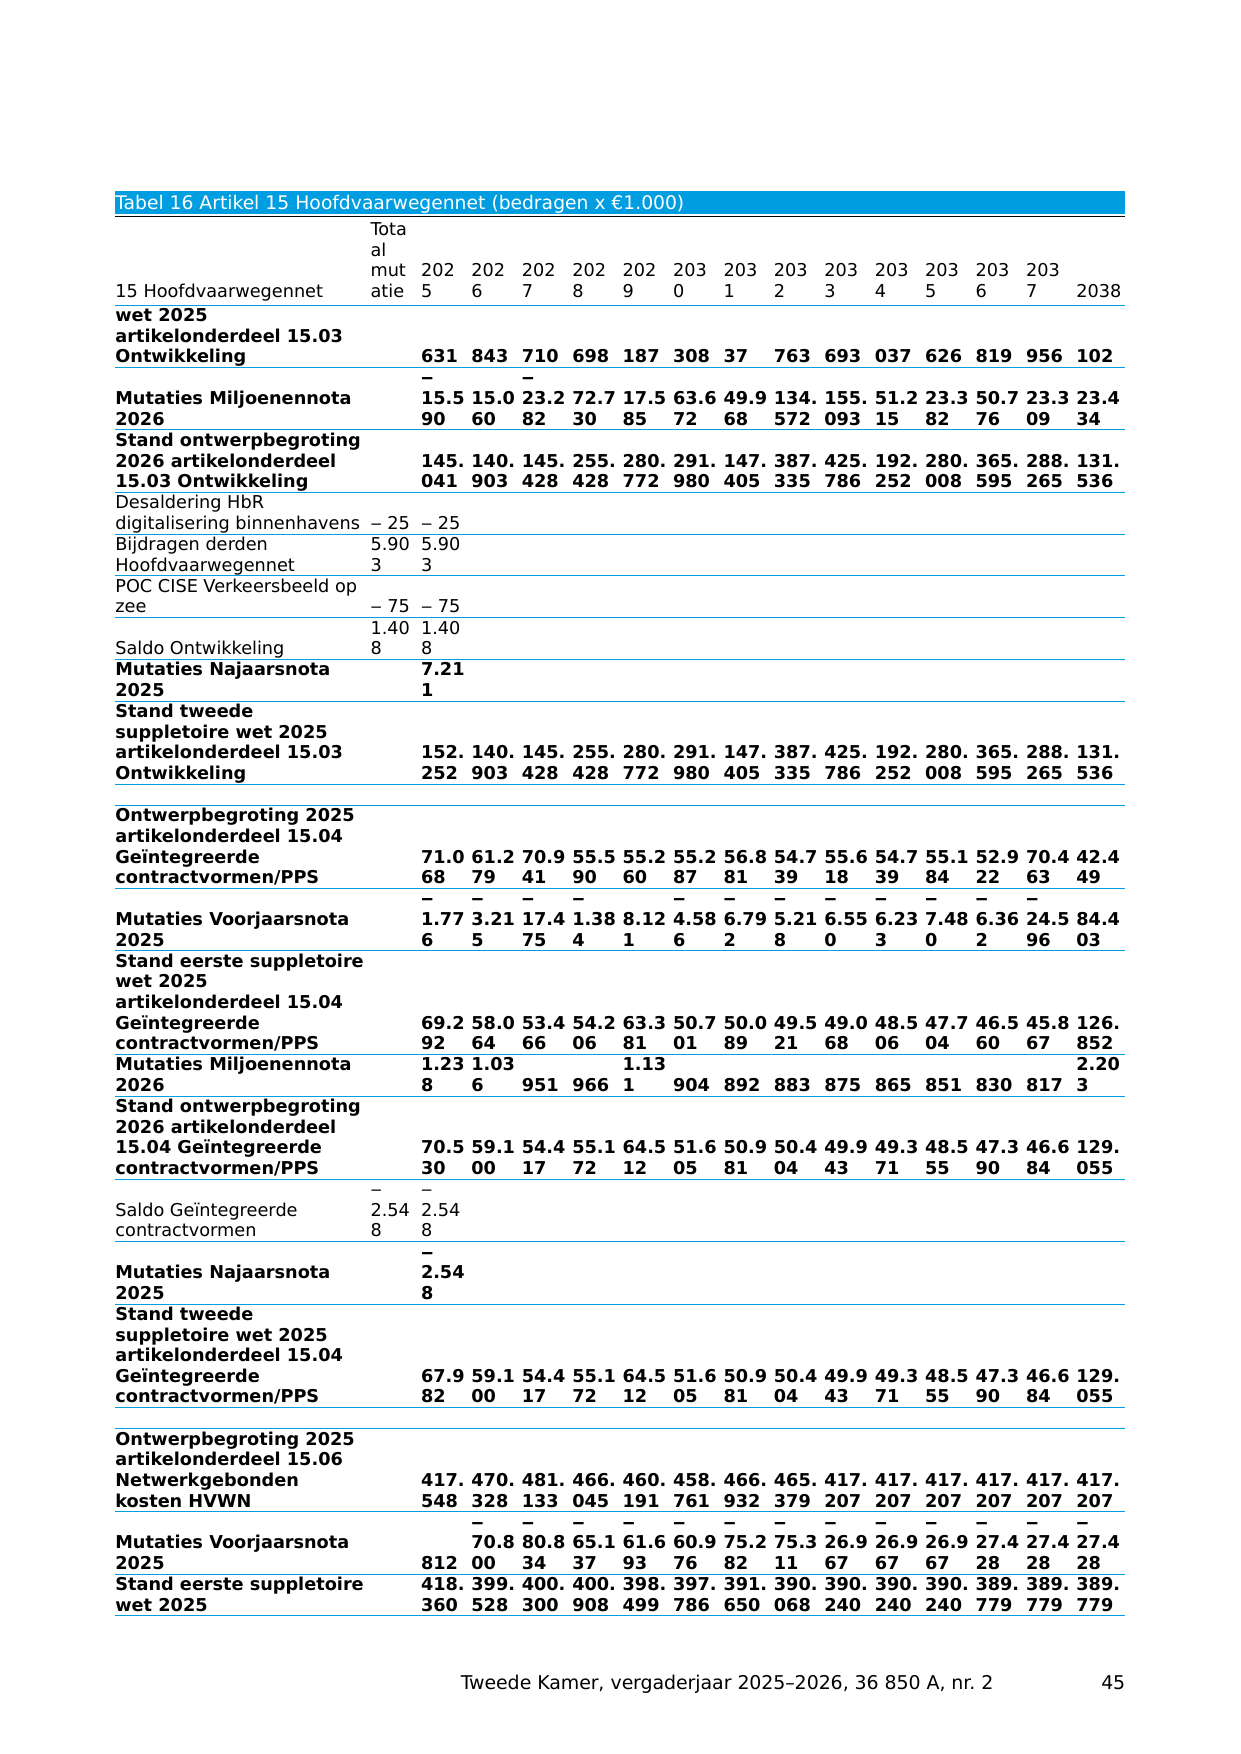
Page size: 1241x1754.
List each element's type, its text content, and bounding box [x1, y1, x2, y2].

table_cell [821, 1180, 872, 1241]
table_cell 50.404 [771, 1305, 821, 1407]
table_cell [620, 1242, 670, 1303]
table_cell 830 [973, 1055, 1023, 1096]
table_cell 50.981 [720, 1097, 771, 1179]
table_cell [720, 493, 771, 533]
table_cell ‒ 1.776 [418, 889, 468, 950]
table_cell 400.908 [569, 1575, 619, 1615]
table_cell 466.932 [720, 1429, 771, 1511]
table_cell 904 [670, 1055, 720, 1096]
table_cell [519, 1408, 569, 1428]
table_cell [973, 1408, 1023, 1428]
table_cell 365.595 [973, 430, 1023, 492]
table_cell [468, 1180, 519, 1241]
table_cell 2031 [720, 217, 771, 304]
table_cell 145.428 [519, 430, 569, 492]
table_cell [1023, 493, 1073, 533]
table_cell [1073, 618, 1125, 659]
table_cell [519, 618, 569, 659]
table_cell 288.265 [1023, 430, 1073, 492]
table_cell [922, 1408, 972, 1428]
table_cell 291.980 [670, 430, 720, 492]
table_cell [973, 785, 1023, 805]
table_cell 037 [872, 306, 922, 367]
table_cell 58.064 [468, 951, 519, 1054]
table_cell 398.499 [620, 1575, 670, 1615]
table_cell [519, 535, 569, 575]
table_cell 48.555 [922, 1305, 972, 1407]
table_cell [771, 1180, 821, 1241]
table_cell 417.207 [1023, 1429, 1073, 1511]
table_cell 50.089 [720, 951, 771, 1054]
table_cell [569, 535, 619, 575]
table_cell 47.390 [973, 1305, 1023, 1407]
table_cell [569, 1180, 619, 1241]
table_cell 883 [771, 1055, 821, 1096]
table_cell Ontwerpbegroting 2025 artikelonderdeel 15.04 Geïntegreerde contractvormen/PPS [115, 806, 367, 888]
table_cell 55.287 [670, 806, 720, 888]
table_cell [821, 785, 872, 805]
table_cell [368, 1408, 418, 1428]
table_cell Mutaties Najaarsnota 2025 [115, 1242, 367, 1303]
table_cell [468, 1242, 519, 1303]
table_cell [569, 618, 619, 659]
table_cell 46.684 [1023, 1305, 1073, 1407]
table_cell [620, 1408, 670, 1428]
table_cell 126.852 [1073, 951, 1125, 1054]
table_cell [973, 1180, 1023, 1241]
table_cell 49.521 [771, 951, 821, 1054]
table_cell 51.605 [670, 1305, 720, 1407]
table_cell 389.779 [973, 1575, 1023, 1615]
table_cell 72.730 [569, 368, 619, 429]
table_cell 50.701 [670, 951, 720, 1054]
table_cell ‒ 80.834 [519, 1512, 569, 1574]
table_cell [720, 535, 771, 575]
table_cell [922, 1180, 972, 1241]
table_cell Stand eerste suppletoire wet 2025 artikelonderdeel 15.04 Geïntegreerde contractvormen/PPS [115, 951, 367, 1054]
table_cell [922, 493, 972, 533]
table_cell Stand ontwerpbegroting 2026 artikelonderdeel 15.03 Ontwikkeling [115, 430, 367, 492]
table_cell 865 [872, 1055, 922, 1096]
table_cell ‒ 6.792 [720, 889, 771, 950]
table_cell 145.428 [519, 702, 569, 784]
table_cell 47.704 [922, 951, 972, 1054]
table_cell 418.360 [418, 1575, 468, 1615]
table_cell 63.672 [670, 368, 720, 429]
table_cell 2037 [1023, 217, 1073, 304]
table_cell 2035 [922, 217, 972, 304]
table_cell 49.968 [720, 368, 771, 429]
table_cell [670, 785, 720, 805]
table_cell Stand ontwerpbegroting 2026 artikelonderdeel 15.04 Geïntegreerde contractvormen/PPS [115, 1097, 367, 1179]
table_cell [720, 785, 771, 805]
table_cell 843 [468, 306, 519, 367]
table_cell [922, 785, 972, 805]
table_cell 131.536 [1073, 702, 1125, 784]
table_cell [519, 660, 569, 701]
table_cell Stand eerste suppletoire wet 2025 [115, 1575, 367, 1615]
table_cell ‒ 17.475 [519, 889, 569, 950]
table_cell 5.903 [368, 535, 418, 575]
table_cell [872, 493, 922, 533]
table_cell ‒ 6.233 [872, 889, 922, 950]
table_cell [821, 535, 872, 575]
table_cell [1023, 535, 1073, 575]
table_cell 417.207 [973, 1429, 1023, 1511]
table_cell 145.041 [418, 430, 468, 492]
table_cell 1.408 [418, 618, 468, 659]
table_cell [368, 368, 418, 429]
table_cell 391.650 [720, 1575, 771, 1615]
table_cell ‒ 26.967 [872, 1512, 922, 1574]
table_cell 55.172 [569, 1097, 619, 1179]
table_cell 291.980 [670, 702, 720, 784]
table_cell 140.903 [468, 702, 519, 784]
table_cell 2034 [872, 217, 922, 304]
table_cell 23.434 [1073, 368, 1125, 429]
table_cell 54.417 [519, 1097, 569, 1179]
table_cell [821, 493, 872, 533]
table_cell [368, 660, 418, 701]
table_cell [1073, 1242, 1125, 1303]
table_cell [670, 660, 720, 701]
table_cell ‒ 75.282 [720, 1512, 771, 1574]
table_cell 280.008 [922, 702, 972, 784]
table_cell 280.772 [620, 430, 670, 492]
table_cell 851 [922, 1055, 972, 1096]
table_cell [317, 618, 367, 659]
table_cell 55.590 [569, 806, 619, 888]
table_cell [973, 1242, 1023, 1303]
table_cell 425.786 [821, 702, 872, 784]
table_cell [1023, 660, 1073, 701]
table_cell 54.206 [569, 951, 619, 1054]
table_cell 147.405 [720, 430, 771, 492]
table_cell [720, 576, 771, 617]
table_cell 70.530 [418, 1097, 468, 1179]
table_cell 2029 [620, 217, 670, 304]
table_cell 2038 [1073, 217, 1125, 304]
table_cell [468, 535, 519, 575]
table_cell 23.382 [922, 368, 972, 429]
table_cell 64.512 [620, 1305, 670, 1407]
table_cell 288.265 [1023, 702, 1073, 784]
table_cell [1073, 576, 1125, 617]
table_cell 152.252 [418, 702, 468, 784]
table_cell Totaal mutatie [368, 217, 418, 304]
table_cell ‒ 75 [418, 576, 468, 617]
table_cell [1023, 1242, 1073, 1303]
table_cell 390.068 [771, 1575, 821, 1615]
table_cell [771, 785, 821, 805]
table_cell [468, 660, 519, 701]
table_cell [973, 576, 1023, 617]
table_cell ‒ 3.215 [468, 889, 519, 950]
table_cell [1023, 618, 1073, 659]
table_cell 693 [821, 306, 872, 367]
table_cell 8.121 [620, 889, 670, 950]
table_cell [670, 1408, 720, 1428]
table_cell ‒ 75 [368, 576, 418, 617]
table_cell [922, 576, 972, 617]
table_cell Desaldering HbR digitalisering binnenhavens [115, 493, 367, 533]
table_cell [922, 618, 972, 659]
table_cell 131.536 [1073, 430, 1125, 492]
table_cell ‒ 6.362 [973, 889, 1023, 950]
table_cell 17.585 [620, 368, 670, 429]
table_cell ‒ 70.800 [468, 1512, 519, 1574]
table_cell 56.881 [720, 806, 771, 888]
table_cell [368, 306, 418, 367]
table_cell 710 [519, 306, 569, 367]
table_cell ‒ 26.967 [821, 1512, 872, 1574]
table_cell [973, 660, 1023, 701]
table_cell [922, 535, 972, 575]
table_cell ‒ 2.548 [368, 1180, 418, 1241]
table_cell 59.100 [468, 1097, 519, 1179]
table_cell 15.060 [468, 368, 519, 429]
table_cell 49.943 [821, 1097, 872, 1179]
table_cell 698 [569, 306, 619, 367]
table_cell Bijdragen derden Hoofdvaarwegennet [115, 535, 367, 575]
table_cell 55.172 [569, 1305, 619, 1407]
table_cell 280.008 [922, 430, 972, 492]
table_cell [872, 576, 922, 617]
table_cell 48.555 [922, 1097, 972, 1179]
table_cell [720, 618, 771, 659]
table_cell [973, 618, 1023, 659]
table_cell [821, 660, 872, 701]
table_cell [368, 1575, 418, 1615]
table_cell 390.240 [872, 1575, 922, 1615]
table_cell 49.371 [872, 1097, 922, 1179]
table_cell 2026 [468, 217, 519, 304]
table_cell [368, 430, 418, 492]
table_cell 70.941 [519, 806, 569, 888]
table_cell [569, 1408, 619, 1428]
table_cell 63.381 [620, 951, 670, 1054]
table_cell [519, 576, 569, 617]
table_cell 2.203 [1073, 1055, 1125, 1096]
table_cell [771, 535, 821, 575]
table_cell [720, 1180, 771, 1241]
table_cell [368, 806, 418, 888]
table_cell [771, 493, 821, 533]
table_cell 50.981 [720, 1305, 771, 1407]
table_cell [368, 1305, 418, 1407]
table_cell [720, 1408, 771, 1428]
table_cell [1073, 1180, 1125, 1241]
table_cell ‒ 6.550 [821, 889, 872, 950]
table_cell [368, 1242, 418, 1303]
table_cell 481.133 [519, 1429, 569, 1511]
table_cell ‒ 15.590 [418, 368, 468, 429]
table_cell [620, 618, 670, 659]
table_cell 67.982 [418, 1305, 468, 1407]
table_cell [115, 1408, 367, 1428]
table_cell 129.055 [1073, 1305, 1125, 1407]
table_cell 626 [922, 306, 972, 367]
table_cell [569, 660, 619, 701]
table_cell 417.207 [922, 1429, 972, 1511]
table_cell 817 [1023, 1055, 1073, 1096]
table_cell 48.506 [872, 951, 922, 1054]
table_cell [368, 1512, 418, 1574]
table_cell 400.300 [519, 1575, 569, 1615]
table_cell 54.417 [519, 1305, 569, 1407]
table_cell 84.403 [1073, 889, 1125, 950]
table_cell [1023, 1408, 1073, 1428]
table_cell [620, 576, 670, 617]
table_cell 1.131 [620, 1055, 670, 1096]
table_cell Ontwerpbegroting 2025 artikelonderdeel 15.06 Netwerkgebonden kosten HVWN [115, 1429, 367, 1511]
table_cell Mutaties Voorjaarsnota 2025 [115, 889, 367, 950]
table_cell 2033 [821, 217, 872, 304]
table_cell 23.309 [1023, 368, 1073, 429]
table_cell 458.761 [670, 1429, 720, 1511]
table_cell [620, 535, 670, 575]
table_cell 70.463 [1023, 806, 1073, 888]
table_cell [670, 493, 720, 533]
table_cell 54.739 [872, 806, 922, 888]
table_cell 187 [620, 306, 670, 367]
table_cell [418, 1408, 468, 1428]
table_cell [973, 493, 1023, 533]
table_cell 390.240 [821, 1575, 872, 1615]
table_cell 812 [418, 1512, 468, 1574]
table_cell 51.215 [872, 368, 922, 429]
table_cell 956 [1023, 306, 1073, 367]
table_cell [519, 1242, 569, 1303]
table_cell 470.328 [468, 1429, 519, 1511]
table_cell [569, 493, 619, 533]
table_cell 46.684 [1023, 1097, 1073, 1179]
table_cell 102 [1073, 306, 1125, 367]
table_cell [720, 660, 771, 701]
table_cell [115, 785, 367, 805]
table_cell ‒ 4.586 [670, 889, 720, 950]
table_cell [368, 1055, 418, 1096]
table_cell ‒ 60.976 [670, 1512, 720, 1574]
table_cell 631 [418, 306, 468, 367]
table_cell 397.786 [670, 1575, 720, 1615]
table_cell [468, 618, 519, 659]
table_cell 417.207 [1073, 1429, 1125, 1511]
table_cell 819 [973, 306, 1023, 367]
table_cell [620, 493, 670, 533]
table_cell ‒ 5.218 [771, 889, 821, 950]
table_cell Mutaties Miljoenennota 2026 [115, 1055, 367, 1096]
table_cell [670, 535, 720, 575]
table_cell 466.045 [569, 1429, 619, 1511]
table_cell 892 [720, 1055, 771, 1096]
table_cell [771, 576, 821, 617]
table_cell [519, 493, 569, 533]
table_cell ‒ 1.384 [569, 889, 619, 950]
table_cell 50.776 [973, 368, 1023, 429]
table_cell [872, 660, 922, 701]
table_cell [872, 785, 922, 805]
table_cell [872, 1180, 922, 1241]
table_cell 465.379 [771, 1429, 821, 1511]
table_cell [771, 1408, 821, 1428]
table_cell [771, 618, 821, 659]
table_cell POC CISE Verkeersbeeld op zee [115, 576, 367, 617]
table_cell 46.560 [973, 951, 1023, 1054]
table_cell [368, 889, 418, 950]
table_cell [670, 618, 720, 659]
table_cell 155.093 [821, 368, 872, 429]
table_cell 390.240 [922, 1575, 972, 1615]
table_cell [821, 1242, 872, 1303]
table_cell ‒ 25 [418, 493, 468, 533]
table_cell ‒ 27.428 [1073, 1512, 1125, 1574]
table_cell [468, 493, 519, 533]
table_cell 2030 [670, 217, 720, 304]
table_cell [368, 702, 418, 784]
table_cell 53.466 [519, 951, 569, 1054]
table_cell [720, 1242, 771, 1303]
table_cell [569, 1242, 619, 1303]
table_cell 1.238 [418, 1055, 468, 1096]
table_cell [670, 576, 720, 617]
table_cell 140.903 [468, 430, 519, 492]
table_cell 2032 [771, 217, 821, 304]
table_cell 763 [771, 306, 821, 367]
table_cell 387.335 [771, 702, 821, 784]
table_cell [368, 1429, 418, 1511]
table_cell Stand tweede suppletoire wet 2025 artikelonderdeel 15.03 Ontwikkeling [115, 702, 367, 784]
table_cell 255.428 [569, 702, 619, 784]
table_cell [468, 1408, 519, 1428]
table_cell [872, 618, 922, 659]
table_cell [418, 785, 468, 805]
table_cell 951 [519, 1055, 569, 1096]
table_cell [973, 535, 1023, 575]
table_cell [519, 1180, 569, 1241]
table_cell [670, 1242, 720, 1303]
table_cell [569, 576, 619, 617]
table_cell ‒ 26.967 [922, 1512, 972, 1574]
table_cell 2027 [519, 217, 569, 304]
table_cell 47.390 [973, 1097, 1023, 1179]
table_cell [468, 576, 519, 617]
table_cell [821, 1408, 872, 1428]
table_cell 417.207 [872, 1429, 922, 1511]
table_cell [1023, 785, 1073, 805]
table_cell 7.211 [418, 660, 468, 701]
table_cell Stand tweede suppletoire wet 2025 artikelonderdeel 15.04 Geïntegreerde contractvormen/PPS [115, 1305, 367, 1407]
table_cell 192.252 [872, 702, 922, 784]
table_cell 52.922 [973, 806, 1023, 888]
table_cell 55.260 [620, 806, 670, 888]
table_cell 192.252 [872, 430, 922, 492]
table_cell 49.371 [872, 1305, 922, 1407]
table_cell 417.548 [418, 1429, 468, 1511]
table_cell 147.405 [720, 702, 771, 784]
table_cell 308 [670, 306, 720, 367]
table_cell 59.100 [468, 1305, 519, 1407]
table_cell Mutaties Miljoenennota 2026 [115, 368, 367, 429]
table_cell ‒ 27.428 [973, 1512, 1023, 1574]
table_cell 51.605 [670, 1097, 720, 1179]
table_cell [771, 660, 821, 701]
table_cell 1.036 [468, 1055, 519, 1096]
table_cell Mutaties Voorjaarsnota 2025 [115, 1512, 367, 1574]
table_cell [368, 1097, 418, 1179]
table_cell 1.408 [368, 618, 418, 659]
table_cell ‒ 61.693 [620, 1512, 670, 1574]
table_cell 399.528 [468, 1575, 519, 1615]
table_cell ‒ 75.311 [771, 1512, 821, 1574]
table_cell 389.779 [1073, 1575, 1125, 1615]
table_cell 365.595 [973, 702, 1023, 784]
table_cell 42.449 [1073, 806, 1125, 888]
table_cell 61.279 [468, 806, 519, 888]
table_cell [1073, 493, 1125, 533]
table_cell 2028 [569, 217, 619, 304]
table_cell ‒ 2.548 [418, 1242, 468, 1303]
table_cell 387.335 [771, 430, 821, 492]
table_cell 425.786 [821, 430, 872, 492]
table_cell 64.512 [620, 1097, 670, 1179]
table_cell [620, 660, 670, 701]
table_cell 389.779 [1023, 1575, 1073, 1615]
table_cell [1023, 1180, 1073, 1241]
table_cell 55.618 [821, 806, 872, 888]
table_cell [1073, 785, 1125, 805]
table_cell [1073, 535, 1125, 575]
table_cell 417.207 [821, 1429, 872, 1511]
table_cell ‒ 65.137 [569, 1512, 619, 1574]
table_cell wet 2025 artikelonderdeel 15.03 Ontwikkeling [115, 306, 367, 367]
table_cell [872, 1408, 922, 1428]
table_cell [1073, 660, 1125, 701]
table_cell [821, 576, 872, 617]
table_cell Saldo Geïntegreerde contractvormen [115, 1180, 317, 1241]
table_cell [368, 785, 418, 805]
table_cell ‒ 25 [368, 493, 418, 533]
table_cell 37 [720, 306, 771, 367]
table_cell 280.772 [620, 702, 670, 784]
table_cell 2025 [418, 217, 468, 304]
table_cell 15 Hoofdvaarwegennet [115, 217, 367, 304]
table_cell 55.184 [922, 806, 972, 888]
table_cell [922, 1242, 972, 1303]
table_cell [468, 785, 519, 805]
table_cell [317, 1180, 367, 1241]
table_cell 49.068 [821, 951, 872, 1054]
table_cell 875 [821, 1055, 872, 1096]
table_cell 255.428 [569, 430, 619, 492]
table_cell [670, 1180, 720, 1241]
table_cell ‒ 24.596 [1023, 889, 1073, 950]
table_cell 460.191 [620, 1429, 670, 1511]
table_cell [368, 951, 418, 1054]
table_cell ‒ 23.282 [519, 368, 569, 429]
table_cell [922, 660, 972, 701]
table_cell 2036 [973, 217, 1023, 304]
table_cell [872, 1242, 922, 1303]
table_cell [1023, 576, 1073, 617]
table_cell [1073, 1408, 1125, 1428]
table_cell ‒ 27.428 [1023, 1512, 1073, 1574]
table_cell [821, 618, 872, 659]
table_cell 134.572 [771, 368, 821, 429]
table_cell 71.068 [418, 806, 468, 888]
table_cell 129.055 [1073, 1097, 1125, 1179]
table_cell ‒ 2.548 [418, 1180, 468, 1241]
table_cell Mutaties Najaarsnota 2025 [115, 660, 367, 701]
table_cell [569, 785, 619, 805]
table_cell 966 [569, 1055, 619, 1096]
table_cell 69.292 [418, 951, 468, 1054]
table_cell [771, 1242, 821, 1303]
table_cell [519, 785, 569, 805]
table_cell 45.867 [1023, 951, 1073, 1054]
table_cell [620, 785, 670, 805]
table_cell 5.903 [418, 535, 468, 575]
table_cell Saldo Ontwikkeling [115, 618, 317, 659]
table_cell [620, 1180, 670, 1241]
table_cell 49.943 [821, 1305, 872, 1407]
table_cell 50.404 [771, 1097, 821, 1179]
table_cell ‒ 7.480 [922, 889, 972, 950]
table_cell [872, 535, 922, 575]
table_cell 54.739 [771, 806, 821, 888]
